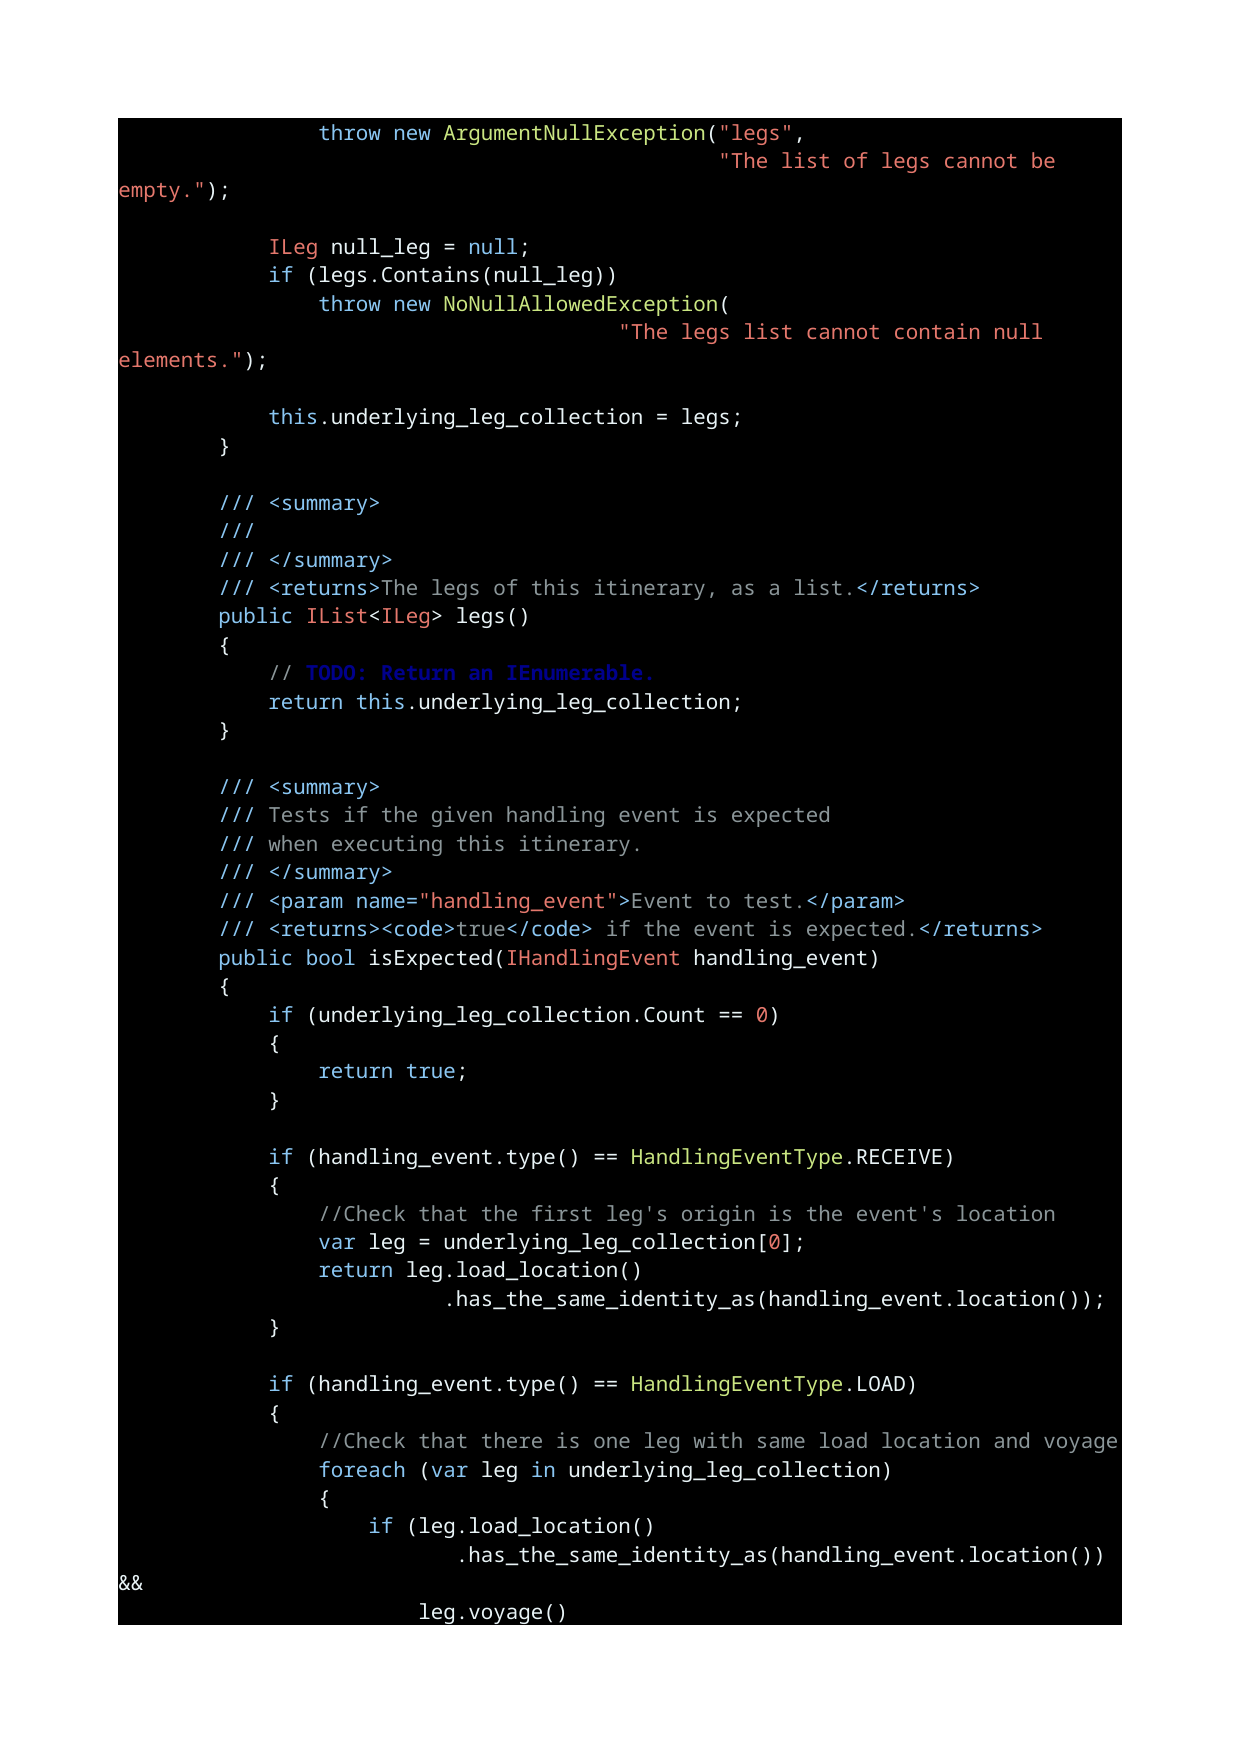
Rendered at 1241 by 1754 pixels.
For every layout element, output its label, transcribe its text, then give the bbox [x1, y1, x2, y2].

text public bool isExpected(IHandlingEvent handling_event) [118, 943, 1122, 971]
text /// when executing this itinerary. [118, 829, 1122, 857]
text return this.underlying_leg_collection; [118, 687, 1122, 715]
text "The list of legs cannot be empty."); [118, 147, 1122, 203]
text /// <returns><code>true</code> if the event is expected.</returns> [118, 914, 1122, 943]
text var leg = underlying_leg_collection[0]; [118, 1227, 1122, 1256]
text { [118, 1398, 1122, 1426]
text if (leg.load_location() [118, 1512, 1122, 1540]
text .has_the_same_identity_as(handling_event.location()) && [118, 1540, 1122, 1597]
text throw new ArgumentNullException("legs", [118, 118, 1122, 147]
text } [118, 1312, 1122, 1341]
text if (underlying_leg_collection.Count == 0) [118, 1000, 1122, 1028]
text leg.voyage() [118, 1597, 1122, 1625]
text throw new NoNullAllowedException( [118, 289, 1122, 317]
text /// </summary> [118, 857, 1122, 886]
text /// <param name="handling_event">Event to test.</param> [118, 886, 1122, 914]
text /// <summary> [118, 772, 1122, 801]
text foreach (var leg in underlying_leg_collection) [118, 1455, 1122, 1483]
text //Check that the first leg's origin is the event's location [118, 1199, 1122, 1227]
text /// Tests if the given handling event is expected [118, 801, 1122, 829]
text this.underlying_leg_collection = legs; [118, 402, 1122, 431]
text return true; [118, 1057, 1122, 1085]
text { [118, 1170, 1122, 1199]
text // TODO: Return an IEnumerable. [118, 658, 1122, 687]
text } [118, 715, 1122, 744]
text if (legs.Contains(null_leg)) [118, 260, 1122, 289]
text ILeg null_leg = null; [118, 232, 1122, 260]
text { [118, 630, 1122, 658]
text { [118, 971, 1122, 1000]
text /// [118, 516, 1122, 545]
text /// <summary> [118, 488, 1122, 516]
text return leg.load_location() [118, 1256, 1122, 1284]
text /// <returns>The legs of this itinerary, as a list.</returns> [118, 573, 1122, 602]
text public IList<ILeg> legs() [118, 602, 1122, 630]
text .has_the_same_identity_as(handling_event.location()); [118, 1284, 1122, 1312]
text /// </summary> [118, 545, 1122, 573]
text "The legs list cannot contain null elements."); [118, 317, 1122, 374]
text if (handling_event.type() == HandlingEventType.RECEIVE) [118, 1142, 1122, 1170]
text { [118, 1028, 1122, 1057]
text } [118, 1085, 1122, 1113]
text { [118, 1483, 1122, 1512]
text if (handling_event.type() == HandlingEventType.LOAD) [118, 1369, 1122, 1398]
text //Check that there is one leg with same load location and voyage [118, 1426, 1122, 1455]
text } [118, 431, 1122, 459]
